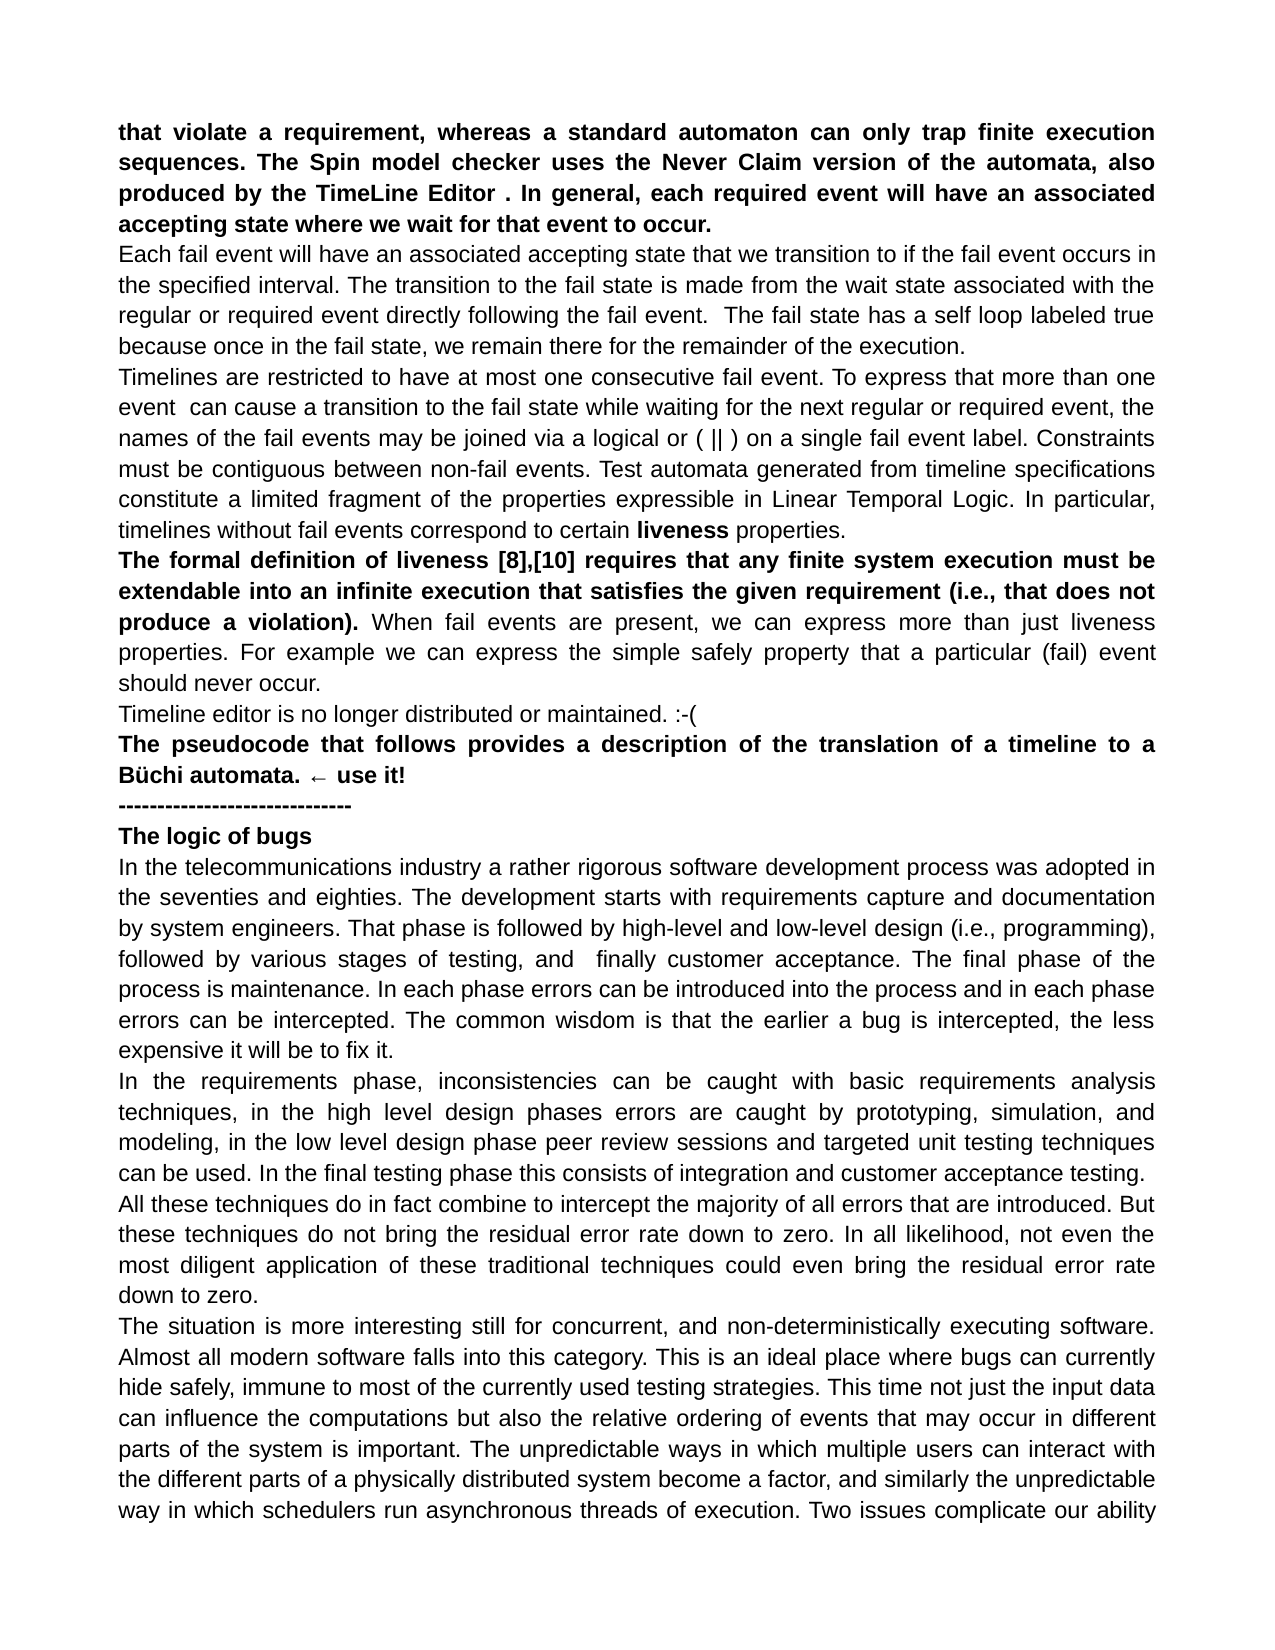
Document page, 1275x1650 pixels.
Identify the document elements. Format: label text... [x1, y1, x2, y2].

text ------------------------------ [118, 792, 1157, 819]
text Timelines are restricted to have at most one consecutive fail event. To express that more than one event can cause a transition to the fail state while waiting for the next regular or required event, the names of the fail events may be joined via a logical or ( || ) on a single fail event label. Constraints must be contiguous between non-fail events. Test automata generated from timeline specifications constitute a limited fragment of the properties expressible in Linear Temporal Logic. In particular, timelines without fail events correspond to certain liveness properties. [118, 363, 1157, 543]
text In the telecommunications industry a rather rigorous software development process was adopted in the seventies and eighties. The development starts with requirements capture and documentation by system engineers. That phase is followed by high-level and low-level design (i.e., programming), followed by various stages of testing, and finally customer acceptance. The final phase of the process is maintenance. In each phase errors can be introduced into the process and in each phase errors can be intercepted. The common wisdom is that the earlier a bug is intercepted, the less expensive it will be to fix it. [118, 853, 1157, 1064]
text Each fail event will have an associated accepting state that we transition to if the fail event occurs in the specified interval. The transition to the fail state is made from the wait state associated with the regular or required event directly following the fail event. The fail state has a self loop labeled true because once in the fail state, we remain there for the remainder of the execution. [118, 241, 1157, 359]
text The logic of bugs [118, 822, 1157, 849]
text Timeline editor is no longer distributed or maintained. :-( [118, 700, 1157, 727]
text The pseudocode that follows provides a description of the translation of a timeline to a Büchi automata. ← use it! [118, 731, 1157, 788]
text The formal definition of liveness [8],[10] requires that any finite system execution must be extendable into an infinite execution that satisfies the given requirement (i.e., that does not produce a violation). When fail events are present, we can express more than just liveness properties. For example we can express the simple safely property that a particular (fail) event should never occur. [118, 547, 1157, 696]
text The situation is more interesting still for concurrent, and non-deterministically executing software. Almost all modern software falls into this category. This is an ideal place where bugs can currently hide safely, immune to most of the currently used testing strategies. This time not just the input data can influence the computations but also the relative ordering of events that may occur in different parts of the system is important. The unpredictable ways in which multiple users can interact with the different parts of a physically distributed system become a factor, and similarly the unpredictable way in which schedulers run asynchronous threads of execution. Two issues complicate our ability [118, 1312, 1157, 1523]
text All these techniques do in fact combine to intercept the majority of all errors that are introduced. But these techniques do not bring the residual error rate down to zero. In all likelihood, not even the most diligent application of these traditional techniques could even bring the residual error rate down to zero. [118, 1190, 1157, 1309]
text that violate a requirement, whereas a standard automaton can only trap finite execution sequences. The Spin model checker uses the Never Claim version of the automata, also produced by the TimeLine Editor . In general, each required event will have an associated accepting state where we wait for that event to occur. [118, 118, 1157, 237]
text In the requirements phase, inconsistencies can be caught with basic requirements analysis techniques, in the high level design phases errors are caught by prototyping, simulation, and modeling, in the low level design phase peer review sessions and targeted unit testing techniques can be used. In the final testing phase this consists of integration and customer acceptance testing. [118, 1067, 1157, 1186]
